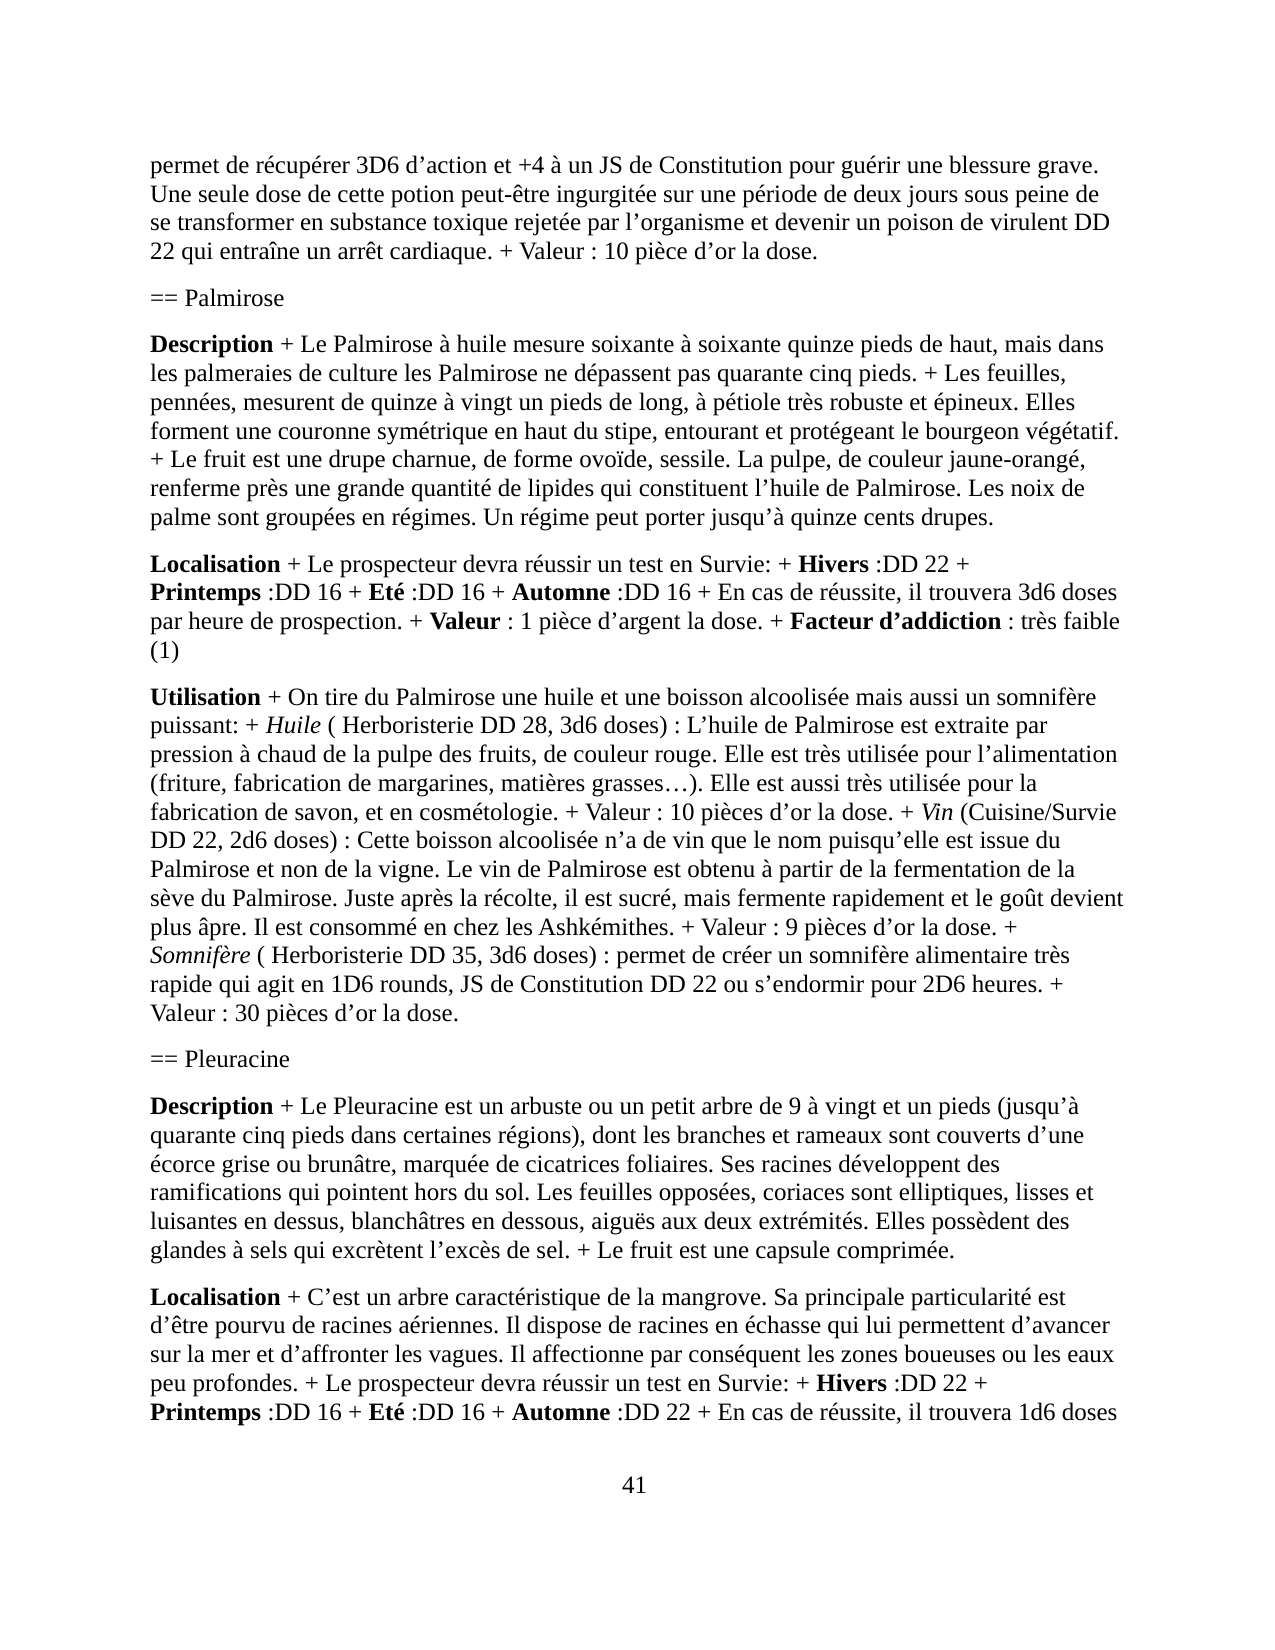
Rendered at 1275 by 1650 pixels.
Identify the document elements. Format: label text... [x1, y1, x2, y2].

text Utilisation + On tire du Palmirose une huile et une boisson alcoolisée mais aussi un somnifère puissant: + Huile ( Herboristerie DD 28, 3d6 doses) : L’huile de Palmirose est extraite par pression à chaud de la pulpe des fruits, de couleur rouge. Elle est très utilisée pour l’alimentation (friture, fabrication de margarines, matières grasses…​). Elle est aussi très utilisée pour la fabrication de savon, et en cosmétologie. + Valeur : 10 pièces d’or la dose. + Vin (Cuisine/Survie DD 22, 2d6 doses) : Cette boisson alcoolisée n’a de vin que le nom puisqu’elle est issue du Palmirose et non de la vigne. Le vin de Palmirose est obtenu à partir de la fermentation de la sève du Palmirose. Juste après la récolte, il est sucré, mais fermente rapidement et le goût devient plus âpre. Il est consommé en chez les Ashkémithes. + Valeur : 9 pièces d’or la dose. + Somnifère ( Herboristerie DD 35, 3d6 doses) : permet de créer un somnifère alimentaire très rapide qui agit en 1D6 rounds, JS de Constitution DD 22 ou s’endormir pour 2D6 heures. + Valeur : 30 pièces d’or la dose. [150, 682, 1125, 1027]
text Localisation + C’est un arbre caractéristique de la mangrove. Sa principale particularité est d’être pourvu de racines aériennes. Il dispose de racines en échasse qui lui permettent d’avancer sur la mer et d’affronter les vagues. Il affectionne par conséquent les zones boueuses ou les eaux peu profondes. + Le prospecteur devra réussir un test en Survie: + Hivers :DD 22 + Printemps :DD 16 + Eté :DD 16 + Automne :DD 22 + En cas de réussite, il trouvera 1d6 doses [150, 1282, 1125, 1425]
text permet de récupérer 3D6 d’action et +4 à un JS de Constitution pour guérir une blessure grave. Une seule dose de cette potion peut-être ingurgitée sur une période de deux jours sous peine de se transformer en substance toxique rejetée par l’organisme et devenir un poison de virulent DD 22 qui entraîne un arrêt cardiaque. + Valeur : 10 pièce d’or la dose. [150, 150, 1125, 265]
text Localisation + Le prospecteur devra réussir un test en Survie: + Hivers :DD 22 + Printemps :DD 16 + Eté :DD 16 + Automne :DD 16 + En cas de réussite, il trouvera 3d6 doses par heure de prospection. + Valeur : 1 pièce d’argent la dose. + Facteur d’addiction : très faible (1) [150, 549, 1125, 664]
text Description + Le Pleuracine est un arbuste ou un petit arbre de 9 à vingt et un pieds (jusqu’à quarante cinq pieds dans certaines régions), dont les branches et rameaux sont couverts d’une écorce grise ou brunâtre, marquée de cicatrices foliaires. Ses racines développent des ramifications qui pointent hors du sol. Les feuilles opposées, coriaces sont elliptiques, lisses et luisantes en dessus, blanchâtres en dessous, aiguës aux deux extrémités. Elles possèdent des glandes à sels qui excrètent l’excès de sel. + Le fruit est une capsule comprimée. [150, 1091, 1125, 1264]
text Description + Le Palmirose à huile mesure soixante à soixante quinze pieds de haut, mais dans les palmeraies de culture les Palmirose ne dépassent pas quarante cinq pieds. + Les feuilles, pennées, mesurent de quinze à vingt un pieds de long, à pétiole très robuste et épineux. Elles forment une couronne symétrique en haut du stipe, entourant et protégeant le bourgeon végétatif. + Le fruit est une drupe charnue, de forme ovoïde, sessile. La pulpe, de couleur jaune-orangé, renferme près une grande quantité de lipides qui constituent l’huile de Palmirose. Les noix de palme sont groupées en régimes. Un régime peut porter jusqu’à quinze cents drupes. [150, 329, 1125, 531]
text == Palmirose [150, 283, 1125, 312]
text == Pleuracine [150, 1044, 1125, 1073]
